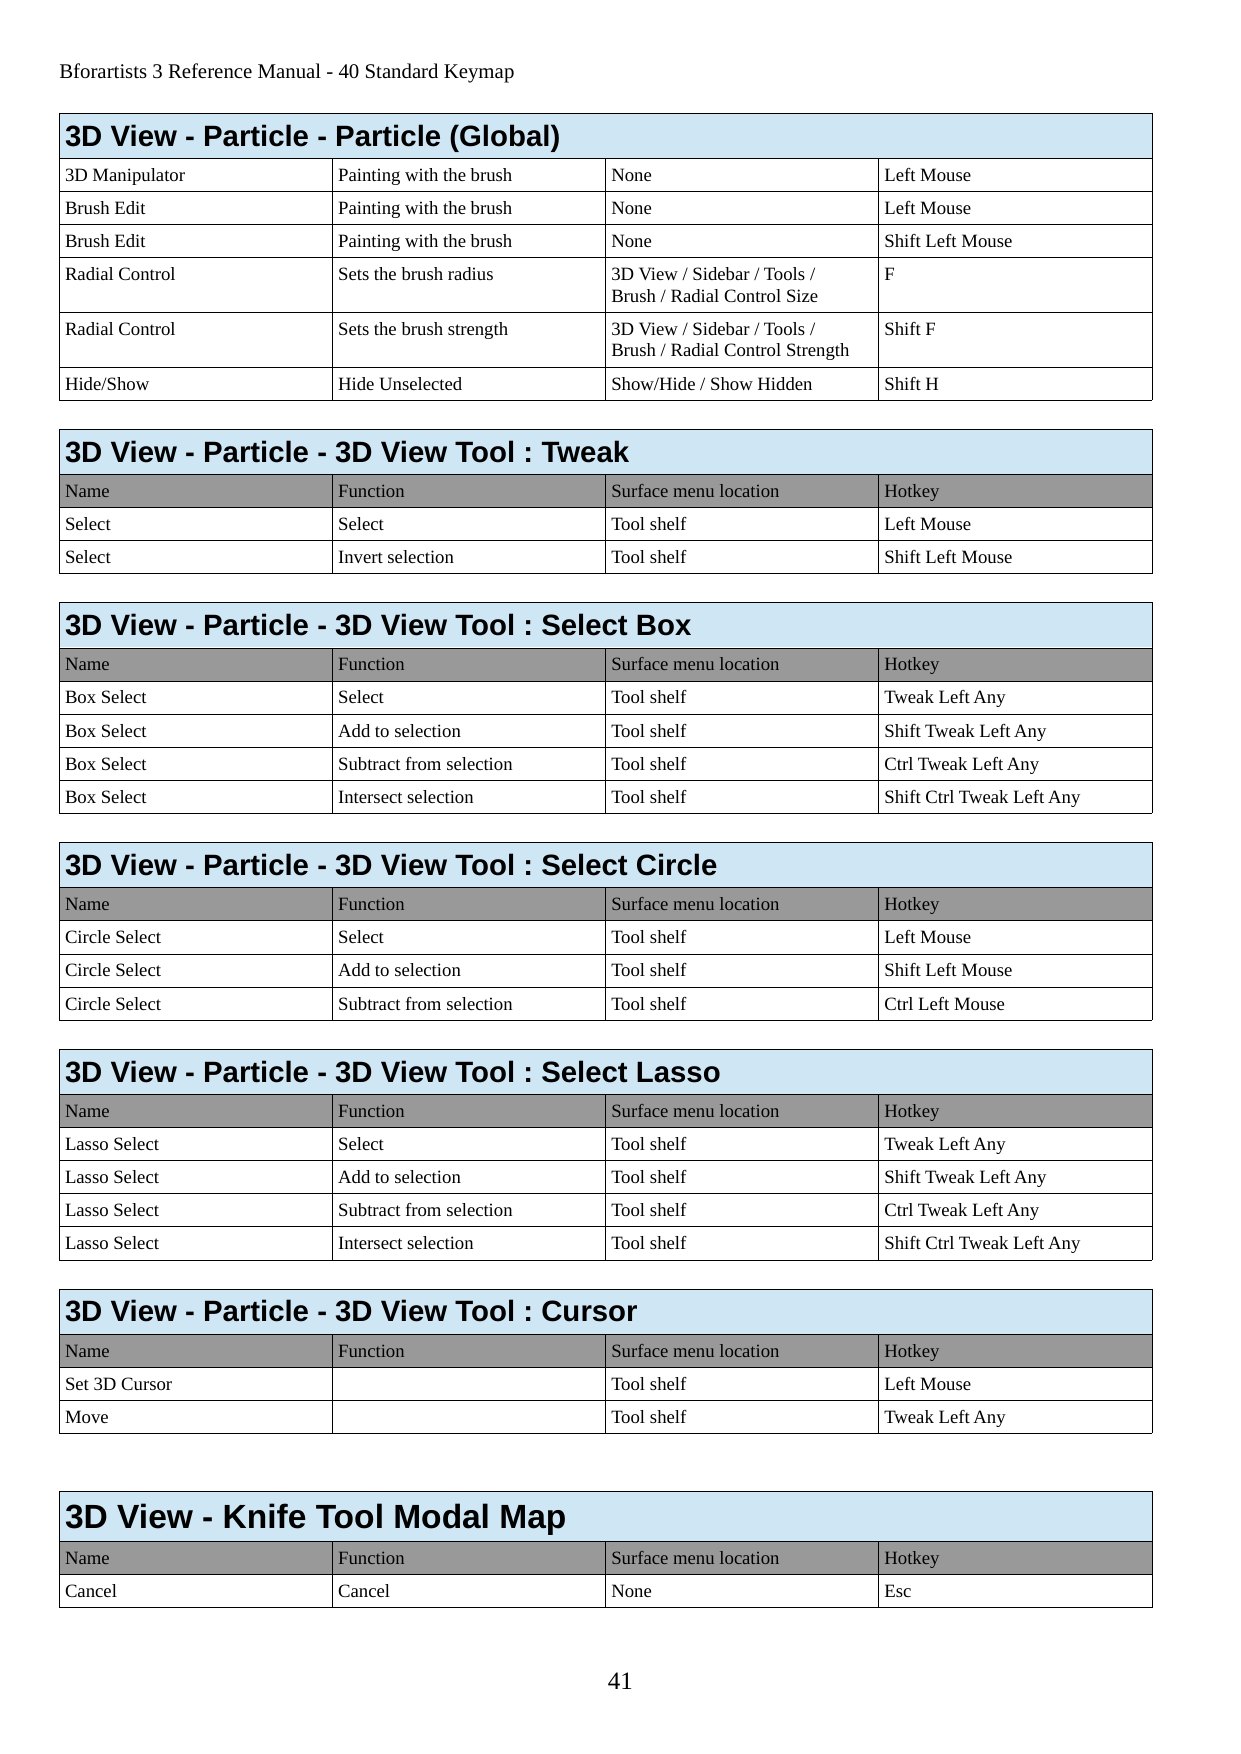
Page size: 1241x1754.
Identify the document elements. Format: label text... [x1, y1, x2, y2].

table_cell Ctrl Tweak Left Any [879, 748, 1152, 780]
table_cell Hotkey [879, 888, 1152, 920]
table_cell Shift Tweak Left Any [879, 1161, 1152, 1193]
table_cell Tool shelf [606, 541, 878, 573]
table_cell Name [60, 1095, 332, 1127]
table_cell Function [333, 1095, 605, 1127]
table_cell Cancel [333, 1575, 605, 1607]
table_cell Tool shelf [606, 1128, 878, 1160]
table_cell Tool shelf [606, 1368, 878, 1400]
table_cell Radial Control [60, 258, 332, 312]
table_header 3D View - Particle - 3D View Tool : Cursor [60, 1290, 1152, 1334]
table_cell Add to selection [333, 955, 605, 987]
table_cell Surface menu location [606, 1335, 878, 1367]
table_cell Tool shelf [606, 1401, 878, 1433]
table_cell Intersect selection [333, 1227, 605, 1259]
table_cell Select [333, 1128, 605, 1160]
table_cell None [606, 225, 878, 257]
table_header 3D View - Particle - 3D View Tool : Select Box [60, 603, 1152, 647]
table_cell Shift Left Mouse [879, 225, 1152, 257]
table_cell Function [333, 888, 605, 920]
table_cell Set 3D Cursor [60, 1368, 332, 1400]
table_cell Subtract from selection [333, 748, 605, 780]
table_cell Invert selection [333, 541, 605, 573]
table_cell Move [60, 1401, 332, 1433]
table_cell None [606, 1575, 878, 1607]
table_cell Function [333, 1542, 605, 1574]
table_cell Left Mouse [879, 192, 1152, 224]
table_header 3D View - Particle - 3D View Tool : Select Lasso [60, 1050, 1152, 1094]
table_cell [333, 1368, 605, 1400]
table_cell Lasso Select [60, 1128, 332, 1160]
table_header 3D View - Knife Tool Modal Map [60, 1492, 1152, 1541]
table_cell Box Select [60, 781, 332, 813]
table_cell Tool shelf [606, 781, 878, 813]
table_cell 3D View / Sidebar / Tools / Brush / Radial Control Size [606, 258, 878, 312]
table_cell Lasso Select [60, 1227, 332, 1259]
table_cell Surface menu location [606, 1095, 878, 1127]
table_cell Tool shelf [606, 508, 878, 540]
table_cell Function [333, 475, 605, 507]
table_header 3D View - Particle - Particle (Global) [60, 114, 1152, 158]
table_cell Ctrl Tweak Left Any [879, 1194, 1152, 1226]
table_cell Function [333, 649, 605, 681]
table_cell Select [60, 508, 332, 540]
table_cell Shift Left Mouse [879, 541, 1152, 573]
table_cell Name [60, 649, 332, 681]
table_cell Shift H [879, 368, 1152, 400]
table_cell Hotkey [879, 649, 1152, 681]
table_cell Left Mouse [879, 921, 1152, 953]
table_cell Name [60, 475, 332, 507]
table_cell Left Mouse [879, 159, 1152, 191]
table_cell Lasso Select [60, 1194, 332, 1226]
table_cell Hide/Show [60, 368, 332, 400]
table_cell Tool shelf [606, 1161, 878, 1193]
table_cell Painting with the brush [333, 192, 605, 224]
table_cell Subtract from selection [333, 1194, 605, 1226]
table_cell Radial Control [60, 313, 332, 367]
table_cell Hotkey [879, 1542, 1152, 1574]
table_cell Add to selection [333, 715, 605, 747]
table_cell Surface menu location [606, 1542, 878, 1574]
table_cell Box Select [60, 748, 332, 780]
table_cell Name [60, 888, 332, 920]
table_cell Tool shelf [606, 988, 878, 1020]
table_cell Tool shelf [606, 921, 878, 953]
table_cell Cancel [60, 1575, 332, 1607]
table_cell Subtract from selection [333, 988, 605, 1020]
table_cell Name [60, 1335, 332, 1367]
table_cell Hotkey [879, 1335, 1152, 1367]
table_cell Select [333, 508, 605, 540]
table_cell Box Select [60, 715, 332, 747]
table_cell Painting with the brush [333, 159, 605, 191]
table_cell None [606, 159, 878, 191]
table_cell Box Select [60, 682, 332, 714]
table_cell Select [333, 921, 605, 953]
table_cell Brush Edit [60, 225, 332, 257]
table_cell Function [333, 1335, 605, 1367]
table_cell Circle Select [60, 988, 332, 1020]
table_cell Surface menu location [606, 475, 878, 507]
table_cell Shift Ctrl Tweak Left Any [879, 781, 1152, 813]
table_cell Hotkey [879, 1095, 1152, 1127]
table_cell Hide Unselected [333, 368, 605, 400]
table_cell Tool shelf [606, 955, 878, 987]
table_cell 3D View / Sidebar / Tools / Brush / Radial Control Strength [606, 313, 878, 367]
table_cell Painting with the brush [333, 225, 605, 257]
table_cell Esc [879, 1575, 1152, 1607]
table_cell Tool shelf [606, 682, 878, 714]
table_cell Tool shelf [606, 748, 878, 780]
table_cell Tool shelf [606, 1194, 878, 1226]
table_cell Circle Select [60, 955, 332, 987]
table_cell Tweak Left Any [879, 1128, 1152, 1160]
table_cell None [606, 192, 878, 224]
table_cell Tool shelf [606, 715, 878, 747]
table_cell Circle Select [60, 921, 332, 953]
table_cell Shift F [879, 313, 1152, 367]
table_header 3D View - Particle - 3D View Tool : Tweak [60, 430, 1152, 474]
table_cell Select [60, 541, 332, 573]
table_cell Sets the brush radius [333, 258, 605, 312]
table_cell 3D Manipulator [60, 159, 332, 191]
table_cell Surface menu location [606, 888, 878, 920]
table_cell Surface menu location [606, 649, 878, 681]
table_cell Hotkey [879, 475, 1152, 507]
table_cell Show/Hide / Show Hidden [606, 368, 878, 400]
table_cell [333, 1401, 605, 1433]
table_cell Add to selection [333, 1161, 605, 1193]
table_cell Lasso Select [60, 1161, 332, 1193]
table_cell Shift Left Mouse [879, 955, 1152, 987]
table_cell F [879, 258, 1152, 312]
table_cell Shift Ctrl Tweak Left Any [879, 1227, 1152, 1259]
table_cell Tweak Left Any [879, 1401, 1152, 1433]
table_cell Name [60, 1542, 332, 1574]
table_cell Intersect selection [333, 781, 605, 813]
table_cell Sets the brush strength [333, 313, 605, 367]
table_cell Brush Edit [60, 192, 332, 224]
table_cell Ctrl Left Mouse [879, 988, 1152, 1020]
table_cell Left Mouse [879, 508, 1152, 540]
table_cell Tool shelf [606, 1227, 878, 1259]
table_header 3D View - Particle - 3D View Tool : Select Circle [60, 843, 1152, 887]
table_cell Left Mouse [879, 1368, 1152, 1400]
table_cell Shift Tweak Left Any [879, 715, 1152, 747]
table_cell Select [333, 682, 605, 714]
table_cell Tweak Left Any [879, 682, 1152, 714]
